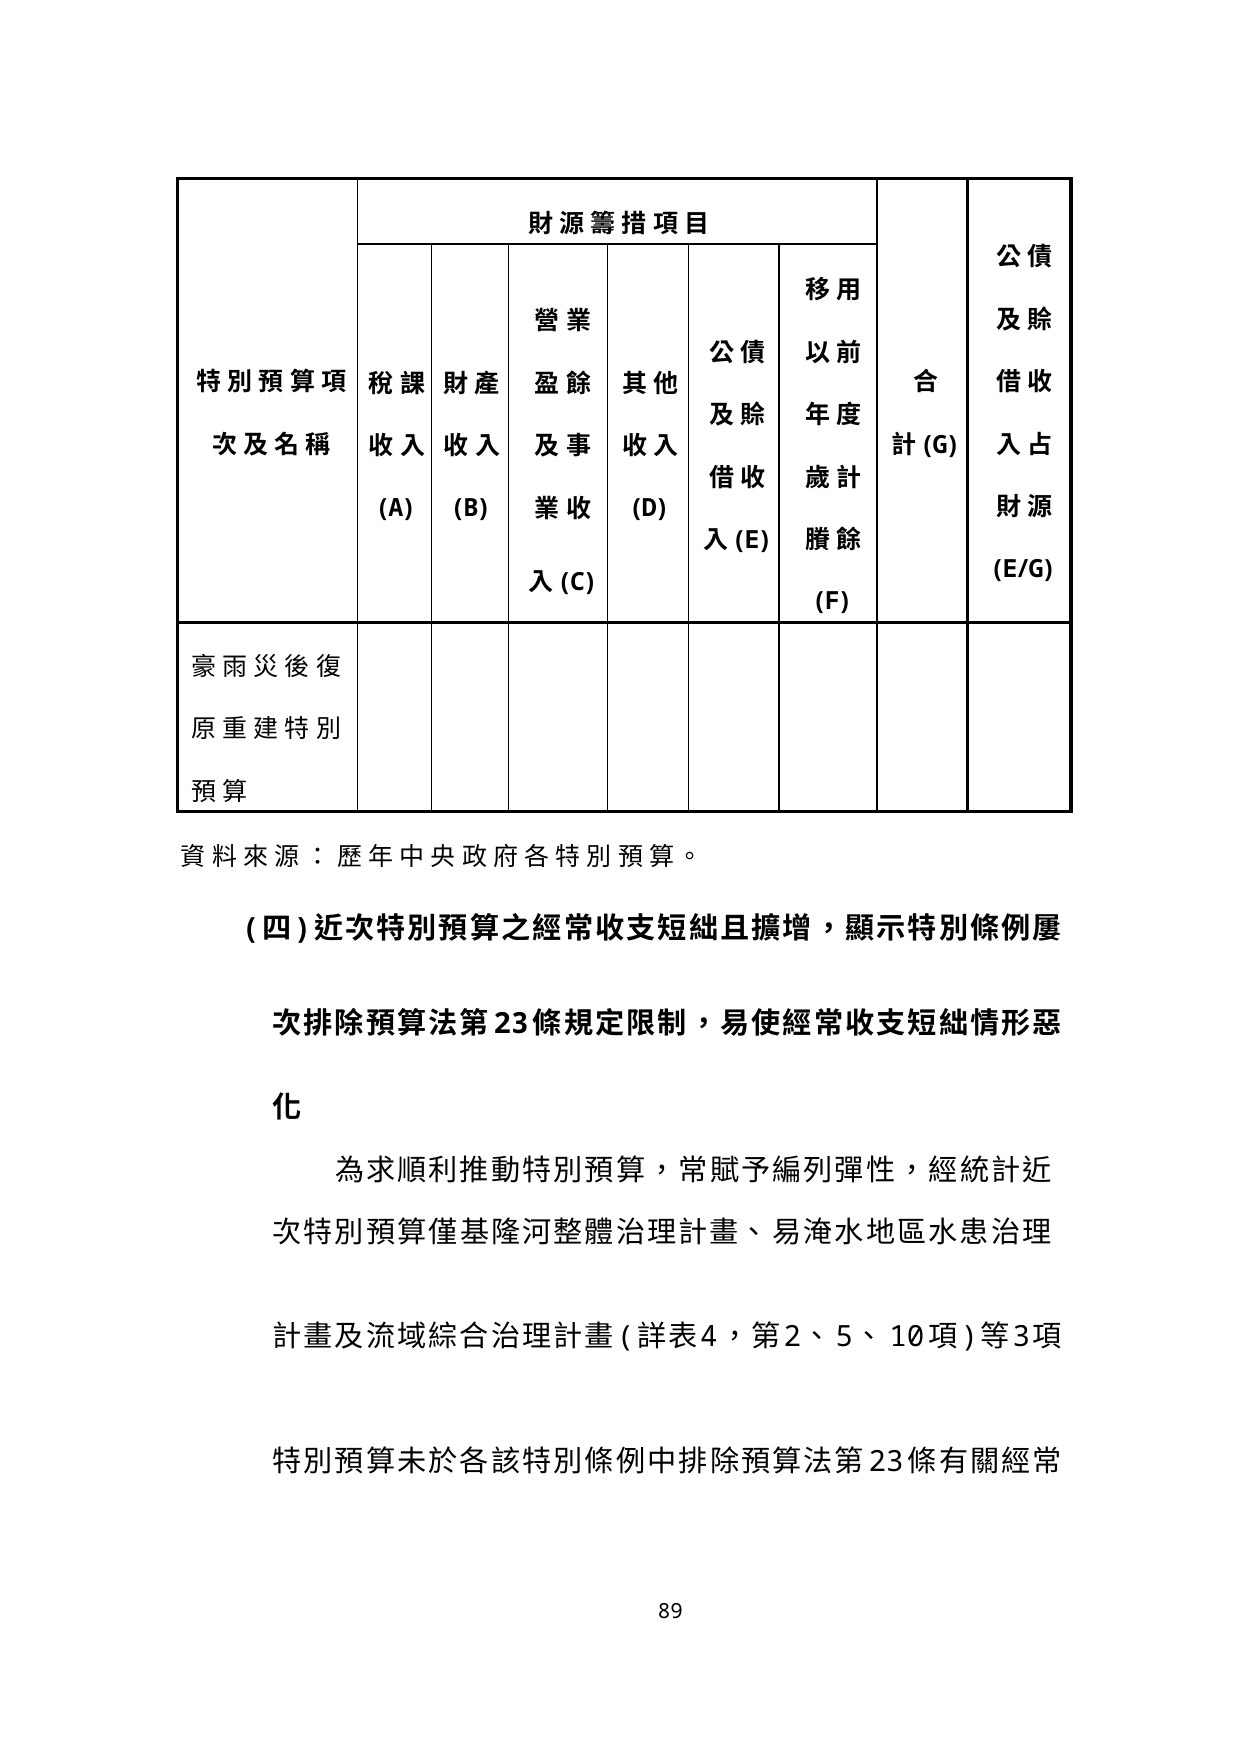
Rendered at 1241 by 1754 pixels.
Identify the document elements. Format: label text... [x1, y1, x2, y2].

table_cell 稅課收入(A) [358, 245, 431, 621]
table_cell [969, 624, 1069, 810]
table_header 合 計(G) [878, 180, 966, 621]
table_cell 其他收入(D) [608, 245, 688, 621]
text 資料來源：歷年中央政府各特別預算。 [177, 813, 1063, 876]
table_cell [878, 624, 966, 810]
table_header 財源籌措項目 [358, 180, 876, 243]
table_cell [509, 624, 607, 810]
table_cell 豪雨災後復原重建特別預算 [179, 624, 357, 810]
table_cell [780, 624, 876, 810]
table_cell 移用以前年度歲計賸餘(F) [780, 245, 876, 621]
table_cell [432, 624, 508, 810]
table_cell 營業盈餘及事業收入(C) [509, 245, 607, 621]
table_cell 財產收入(B) [432, 245, 508, 621]
table_header 特別預算項次及名稱 [179, 180, 357, 621]
table_header 公債及賒借收入占財源(E/G) [969, 180, 1069, 621]
text 為求順利推動特別預算，常賦予編列彈性，經統計近次特別預算僅基隆河整體治理計畫、易淹水地區水患治理計畫及流域綜合治理計畫(詳表4，第2、5、10項)等3項特別預算未於各該特別條例中排除預算法第23條有關經常 [266, 1126, 1063, 1501]
table_cell [358, 624, 431, 810]
table_cell 公債及賒借收入(E) [689, 245, 778, 621]
table_cell [608, 624, 688, 810]
table_cell [689, 624, 778, 810]
text (四)近次特別預算之經常收支短絀且擴增，顯示特別條例屢次排除預算法第23條規定限制，易使經常收支短絀情形惡化 [236, 876, 1063, 1126]
